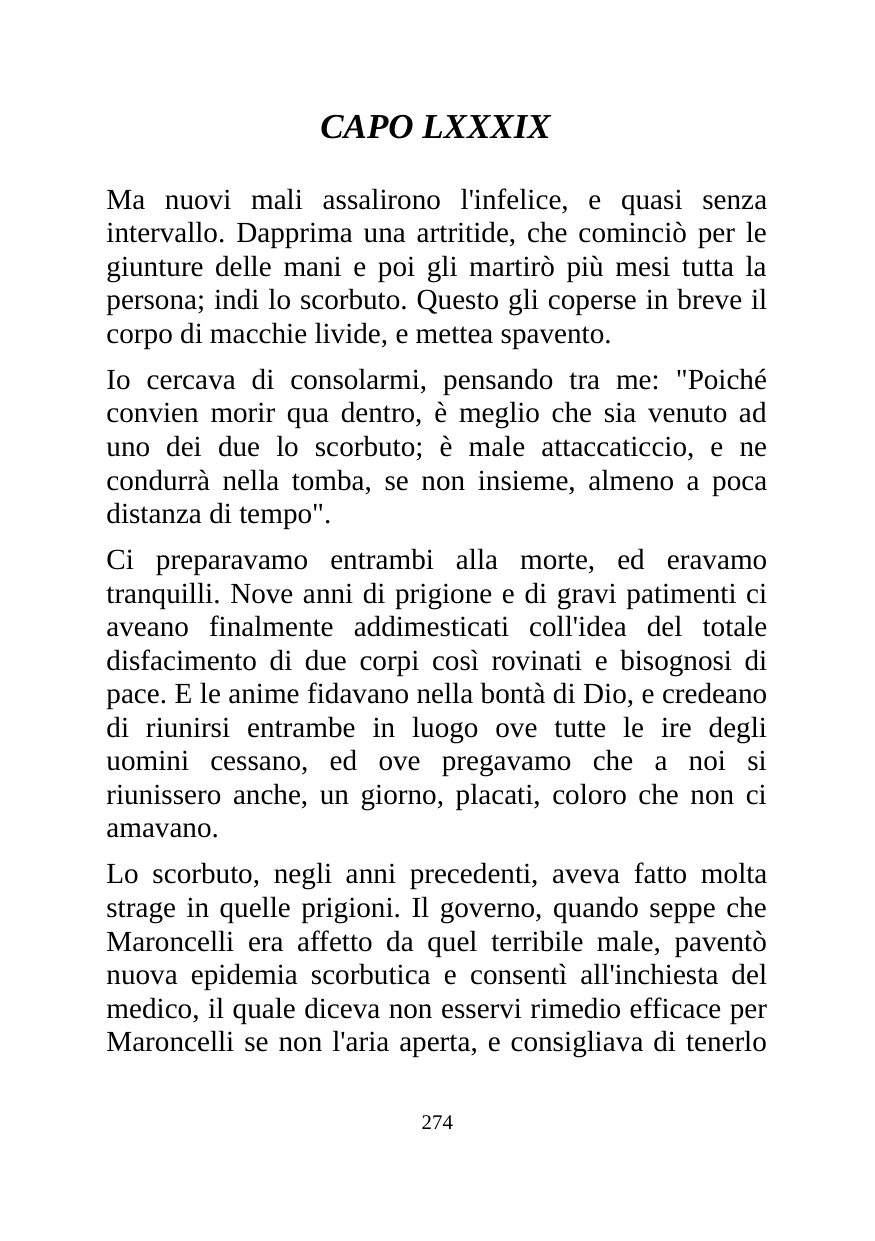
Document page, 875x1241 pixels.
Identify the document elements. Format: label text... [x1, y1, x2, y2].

text Lo scorbuto, negli anni precedenti, aveva fatto molta strage in quelle prigioni. Il governo, quando seppe che Maroncelli era affetto da quel terribile male, paventò nuova epidemia scorbutica e consentì all'inchiesta del medico, il quale diceva non esservi rimedio efficace per Maroncelli se non l'aria aperta, e consigliava di tenerlo [106, 857, 768, 1058]
text Ma nuovi mali assalirono l'infelice, e quasi senza intervallo. Dapprima una artritide, che cominciò per le giunture delle mani e poi gli martirò più mesi tutta la persona; indi lo scorbuto. Questo gli coperse in breve il corpo di macchie livide, e mettea spavento. [106, 182, 768, 349]
subtitle CAPO LXXXIX [106, 106, 768, 146]
text Io cercava di consolarmi, pensando tra me: "Poiché convien morir qua dentro, è meglio che sia venuto ad uno dei due lo scorbuto; è male attaccaticcio, e ne condurrà nella tomba, se non insieme, almeno a poca distanza di tempo". [106, 362, 768, 530]
text Ci preparavamo entrambi alla morte, ed eravamo tranquilli. Nove anni di prigione e di gravi patimenti ci aveano finalmente addimesticati coll'idea del totale disfacimento di due corpi così rovinati e bisognosi di pace. E le anime fidavano nella bontà di Dio, e credeano di riunirsi entrambe in luogo ove tutte le ire degli uomini cessano, ed ove pregavamo che a noi si riunissero anche, un giorno, placati, coloro che non ci amavano. [106, 542, 768, 844]
